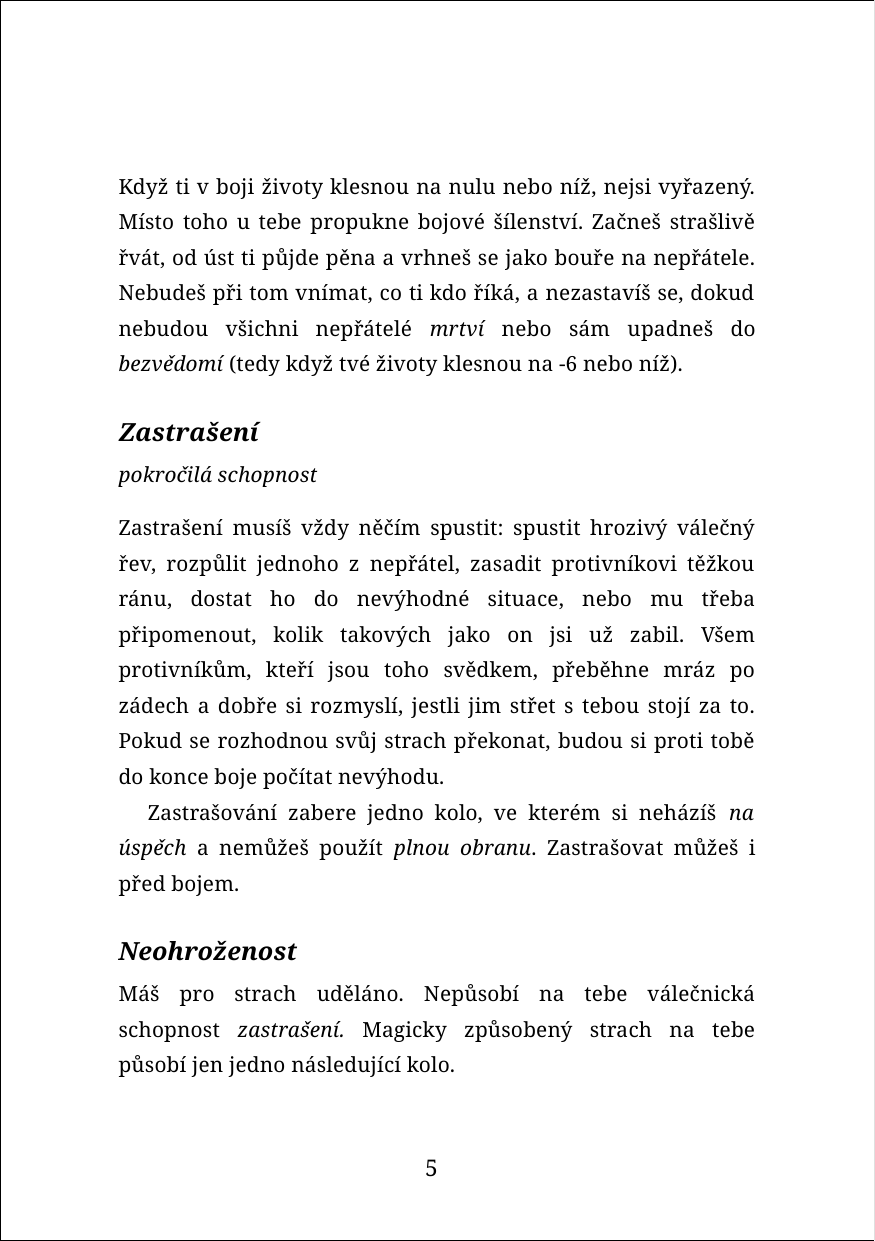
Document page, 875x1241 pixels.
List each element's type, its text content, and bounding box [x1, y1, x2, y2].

text Máš pro strach uděláno. Nepůsobí na tebe válečnická schopnost zastrašení. Magicky způsobený strach na tebe působí jen jedno následující kolo. [118, 979, 756, 1079]
text Zastrašení musíš vždy něčím spustit: spustit hrozivý válečný řev, rozpůlit jednoho z nepřátel, zasadit protivníkovi těžkou ránu, dostat ho do nevýhodné situace, nebo mu třeba připomenout, kolik takových jako on jsi už zabil. Všem protivníkům, kteří jsou toho svědkem, přeběhne mráz po zádech a dobře si rozmyslí, jestli jim střet s tebou stojí za to. Pokud se rozhodnou svůj strach překonat, budou si proti tobě do konce boje počítat nevýhodu. Zastrašování zabere jedno kolo, ve kterém si neházíš na úspěch a nemůžeš použít plnou obranu. Zastrašovat můžeš i před bojem. [118, 513, 756, 897]
subtitle Neohroženost [118, 934, 756, 968]
subtitle Zastrašení [118, 414, 756, 448]
text pokročilá schopnost [118, 460, 756, 489]
text Když ti v boji životy klesnou na nulu nebo níž, nejsi vyřazený. Místo toho u tebe propukne bojové šílenství. Začneš strašlivě řvát, od úst ti půjde pěna a vrhneš se jako bouře na nepřátele. Nebudeš při tom vnímat, co ti kdo říká, a nezastavíš se, dokud nebudou všichni nepřátelé mrtví nebo sám upadneš do bezvědomí (tedy když tvé životy klesnou na -6 nebo níž). [118, 172, 756, 378]
